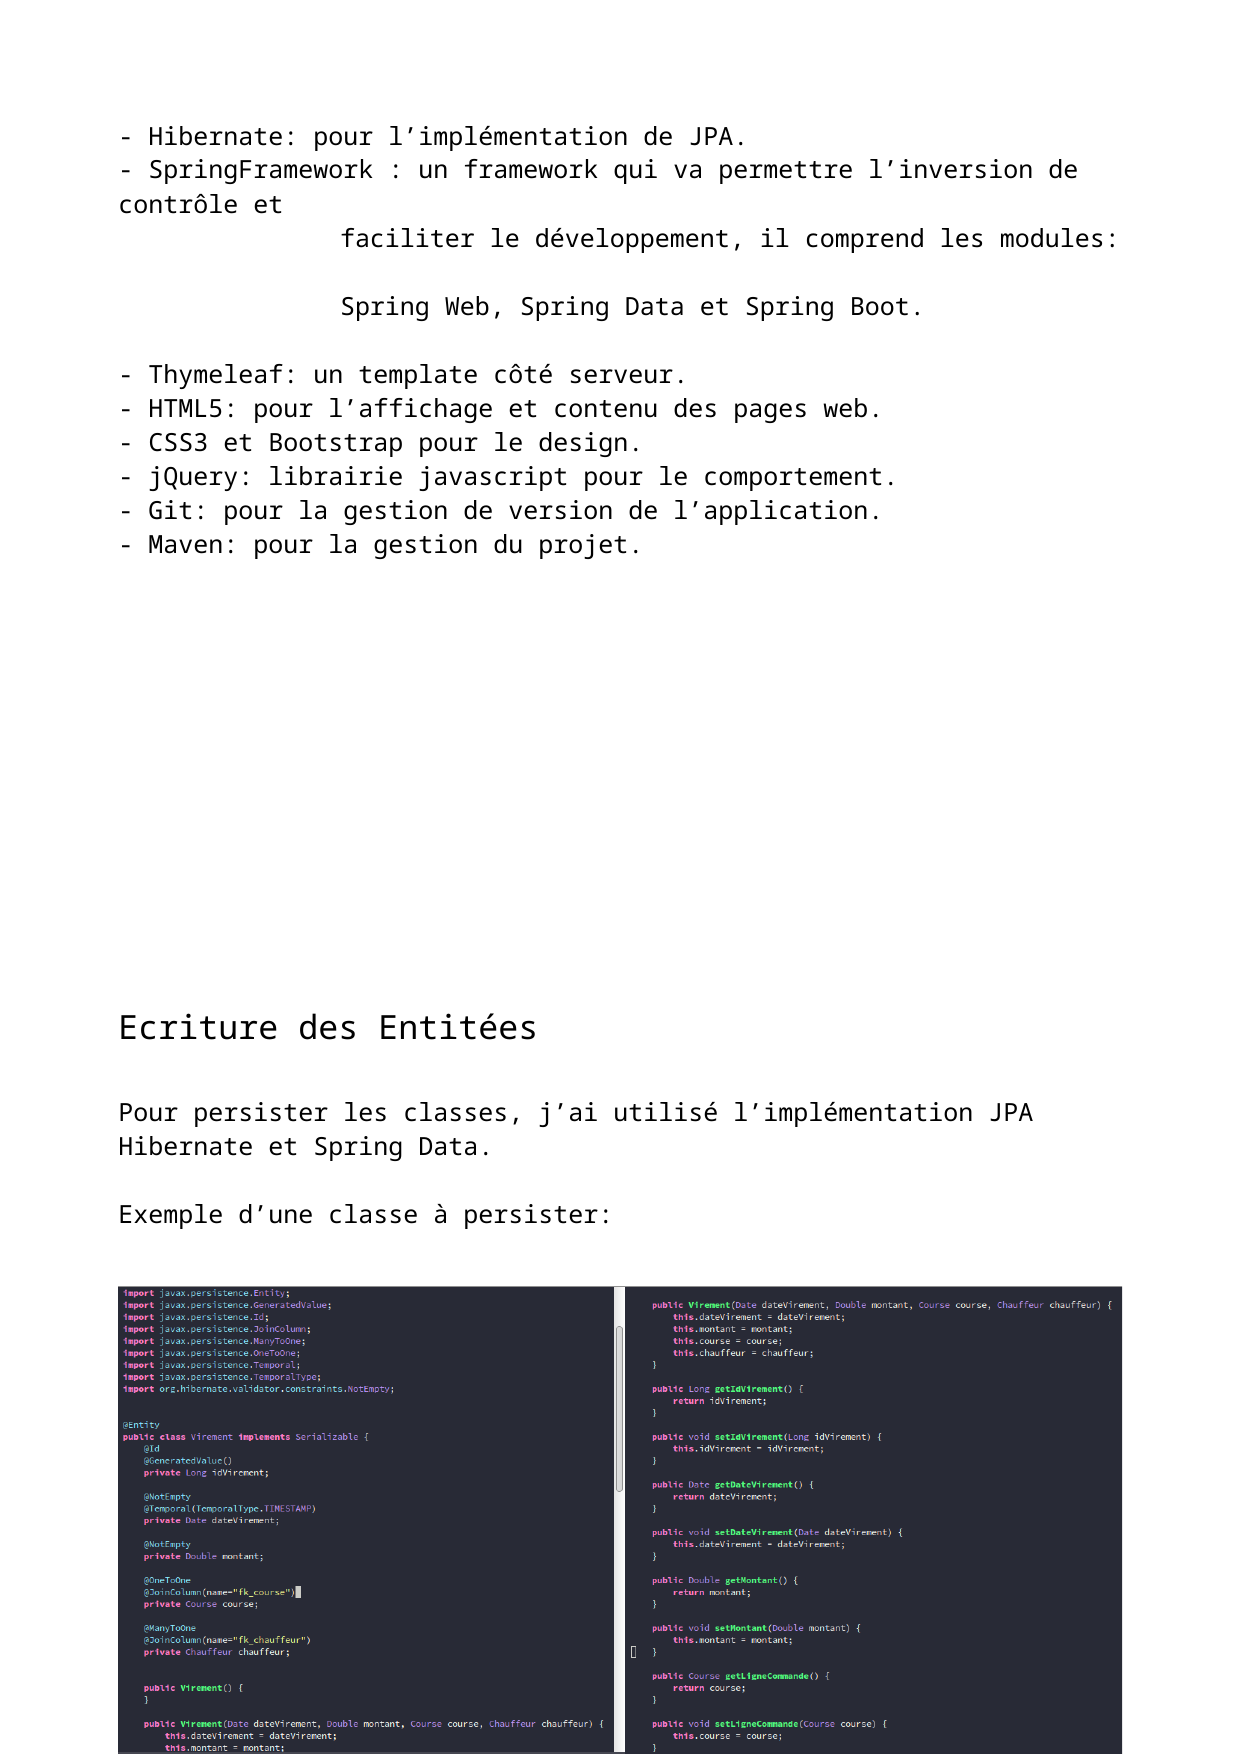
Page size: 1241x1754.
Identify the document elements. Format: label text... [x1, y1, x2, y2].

text Ecriture des Entitées [118, 1004, 1122, 1049]
text Exemple d’une classe à persister: [118, 1197, 1122, 1231]
text - Git: pour la gestion de version de l’application. [118, 493, 1122, 527]
text - Hibernate: pour l’implémentation de JPA. [118, 118, 1122, 152]
text - Maven: pour la gestion du projet. [118, 527, 1122, 561]
text - SpringFramework : un framework qui va permettre l’inversion de contrôle et [118, 152, 1122, 220]
text - jQuery: librairie javascript pour le comportement. [118, 459, 1122, 493]
picture [118, 1286, 1123, 1754]
text - CSS3 et Bootstrap pour le design. [118, 425, 1122, 459]
text faciliter le développement, il comprend les modules: Spring Web, Spring Data et Spring Boot. [118, 220, 1122, 322]
text - HTML5: pour l’affichage et contenu des pages web. [118, 391, 1122, 425]
text - Thymeleaf: un template côté serveur. [118, 357, 1122, 391]
text Pour persister les classes, j’ai utilisé l’implémentation JPA Hibernate et Spring Data. [118, 1094, 1122, 1163]
